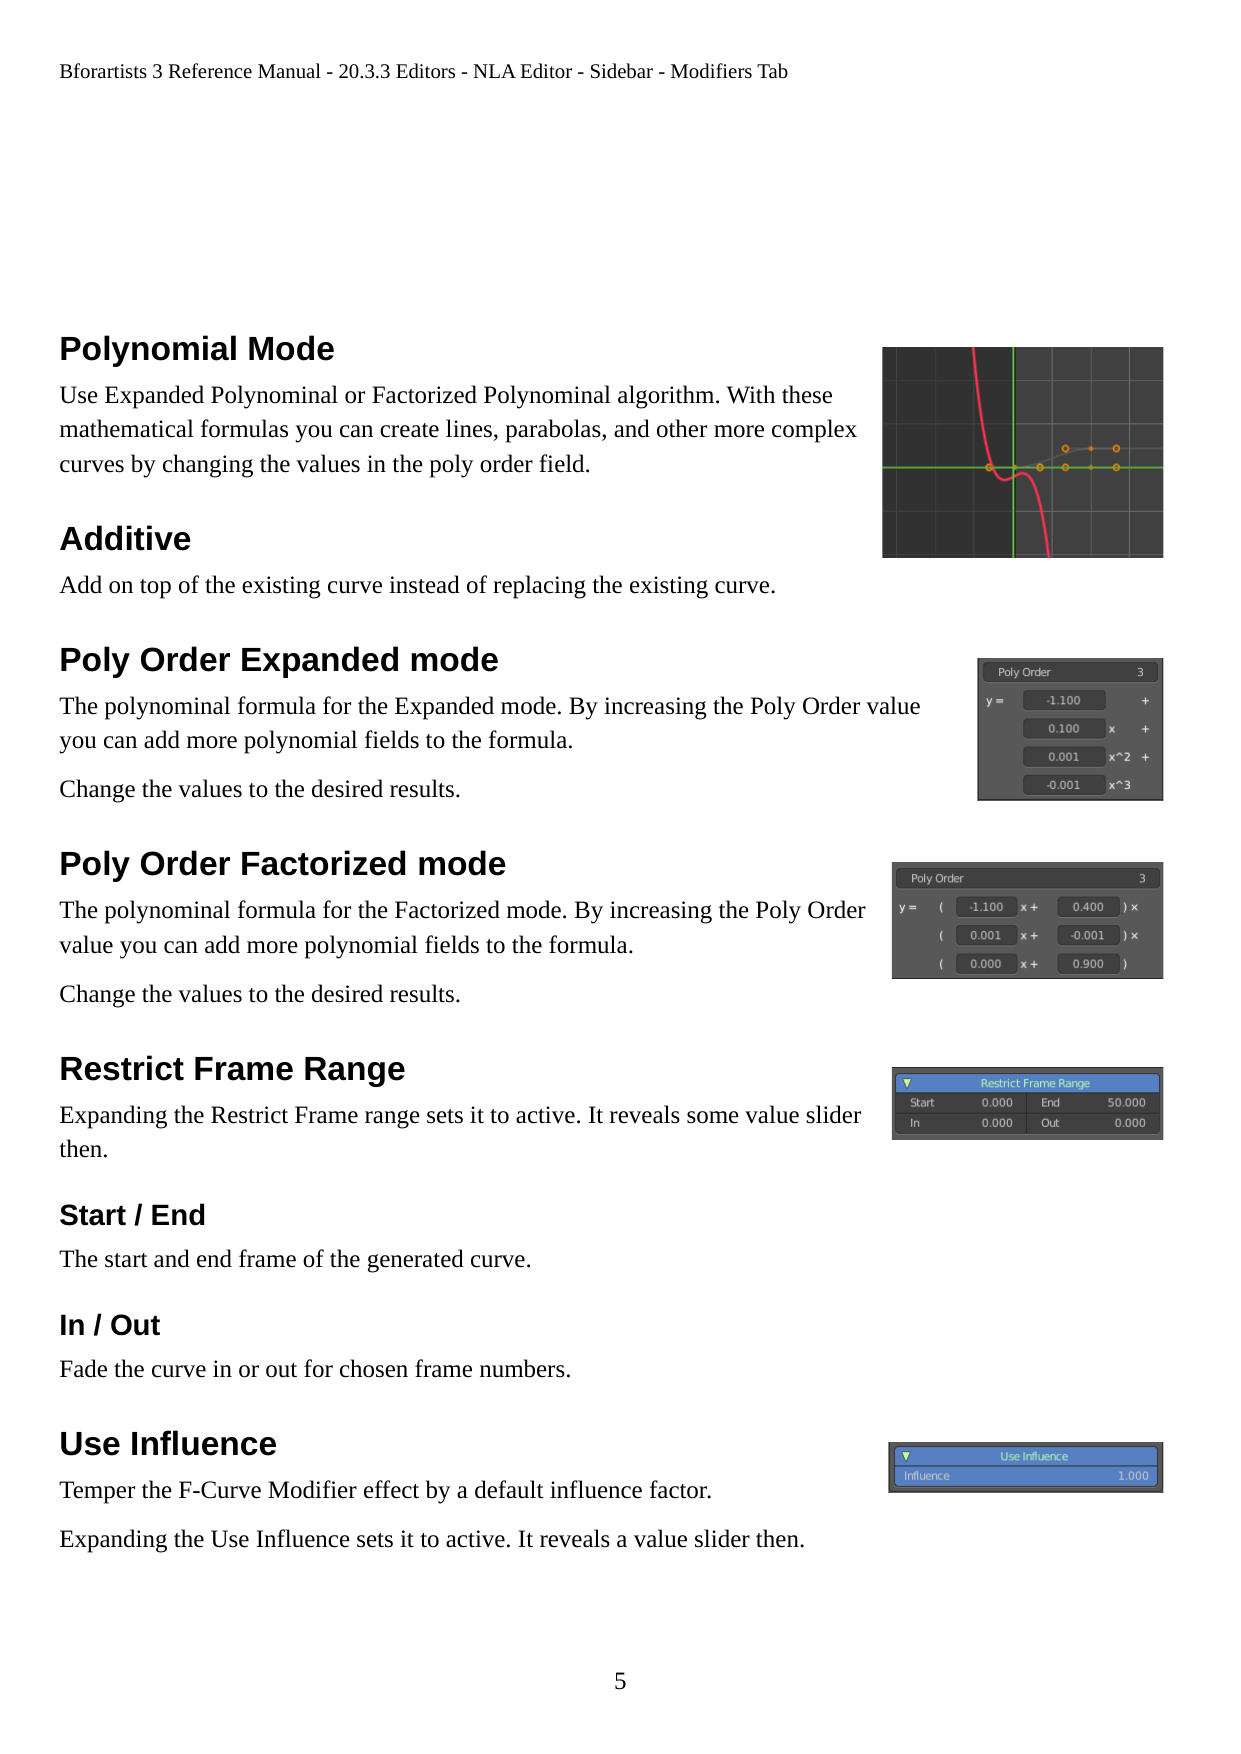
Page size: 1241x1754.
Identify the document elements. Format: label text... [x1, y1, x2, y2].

subtitle Polynomial Mode [59, 328, 1181, 367]
picture [888, 1442, 1164, 1493]
picture [977, 658, 1164, 801]
text The polynominal formula for the Factorized mode. By increasing the Poly Order value you can add more polynomial fields to the formula. [59, 895, 891, 958]
text Change the values to the desired results. [59, 979, 1181, 1008]
text Temper the F-Curve Modifier effect by a default influence factor. [59, 1475, 1181, 1504]
subtitle Start / End [59, 1198, 1181, 1232]
subtitle Use Influence [59, 1424, 1181, 1463]
subtitle Poly Order Factorized mode [59, 844, 1181, 883]
picture [891, 862, 1164, 979]
subtitle Poly Order Expanded mode [59, 639, 1181, 678]
text Use Expanded Polynominal or Factorized Polynominal algorithm. With these mathematical formulas you can create lines, parabolas, and other more complex curves by changing the values in the poly order field. [59, 380, 882, 477]
subtitle [1164, 518, 1181, 557]
subtitle Restrict Frame Range [59, 1049, 1181, 1087]
text The start and end frame of the generated curve. [59, 1244, 1181, 1273]
text Change the values to the desired results. [59, 774, 1181, 803]
text The polynominal formula for the Expanded mode. By increasing the Poly Order value you can add more polynomial fields to the formula. [59, 691, 977, 754]
text Fade the curve in or out for chosen frame numbers. [59, 1354, 1181, 1383]
picture [882, 347, 1164, 558]
subtitle Additive [59, 518, 882, 557]
text Expanding the Use Influence sets it to active. It reveals a value slider then. [59, 1524, 1181, 1553]
text Add on top of the existing curve instead of replacing the existing curve. [59, 570, 1181, 598]
text Expanding the Restrict Frame range sets it to active. It reveals some value slider then. [59, 1100, 1181, 1163]
subtitle In / Out [59, 1308, 1181, 1342]
picture [891, 1067, 1164, 1140]
